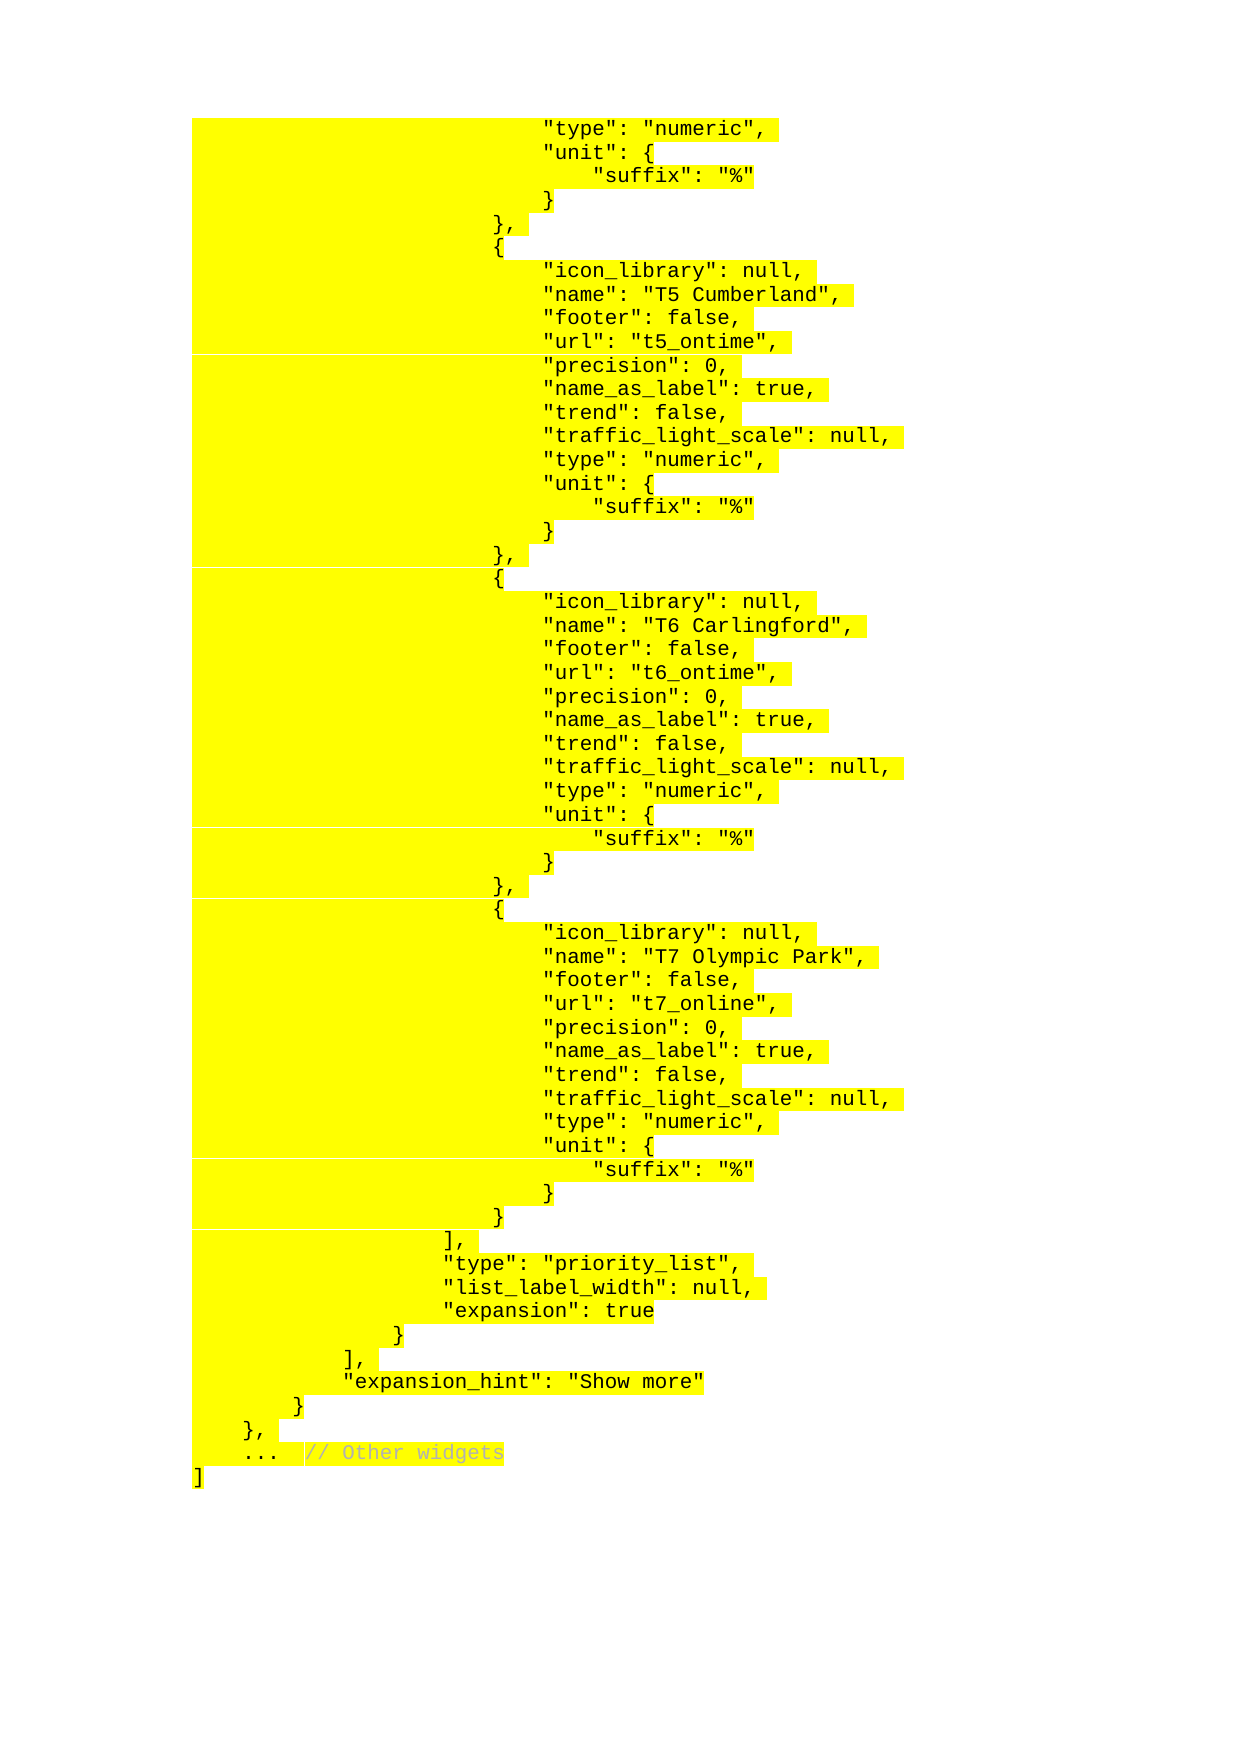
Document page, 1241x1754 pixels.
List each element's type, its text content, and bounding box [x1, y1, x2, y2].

text "url": "t5_ontime", [192, 331, 1122, 354]
text "suffix": "%" [192, 827, 1122, 851]
text "traffic_light_scale": null, [192, 757, 1122, 780]
text { [192, 567, 1122, 591]
text "name": "T5 Cumberland", [192, 284, 1122, 307]
text } [192, 1206, 1122, 1229]
text } [192, 1182, 1122, 1206]
text "name_as_label": true, [192, 378, 1122, 402]
text } [192, 851, 1122, 875]
text { [192, 236, 1122, 260]
text "traffic_light_scale": null, [192, 426, 1122, 449]
text "precision": 0, [192, 1017, 1122, 1040]
text "icon_library": null, [192, 260, 1122, 284]
text "type": "numeric", [192, 118, 1122, 142]
text "suffix": "%" [192, 496, 1122, 520]
text "traffic_light_scale": null, [192, 1088, 1122, 1111]
text "precision": 0, [192, 686, 1122, 709]
text ], [192, 1229, 1122, 1253]
text "icon_library": null, [192, 591, 1122, 615]
text "footer": false, [192, 969, 1122, 993]
text "list_label_width": null, [192, 1277, 1122, 1300]
text "unit": { [192, 1135, 1122, 1158]
text "type": "priority_list", [192, 1253, 1122, 1277]
text "unit": { [192, 142, 1122, 165]
text }, [192, 544, 1122, 567]
text "type": "numeric", [192, 1111, 1122, 1135]
text } [192, 520, 1122, 544]
text "type": "numeric", [192, 449, 1122, 473]
text "suffix": "%" [192, 165, 1122, 189]
text }, [192, 875, 1122, 898]
text "expansion": true [192, 1300, 1122, 1324]
text "expansion_hint": "Show more" [192, 1371, 1122, 1395]
text "trend": false, [192, 1064, 1122, 1088]
text "unit": { [192, 804, 1122, 827]
text "url": "t6_ontime", [192, 662, 1122, 686]
text "name_as_label": true, [192, 709, 1122, 733]
text "trend": false, [192, 733, 1122, 757]
text }, [192, 213, 1122, 236]
text ], [192, 1348, 1122, 1371]
text "url": "t7_online", [192, 993, 1122, 1017]
text "name_as_label": true, [192, 1040, 1122, 1064]
text "suffix": "%" [192, 1158, 1122, 1182]
text } [192, 1395, 1122, 1419]
text "name": "T7 Olympic Park", [192, 946, 1122, 969]
text ... // Other widgets ] [192, 1442, 1122, 1489]
text "precision": 0, [192, 354, 1122, 378]
text "footer": false, [192, 638, 1122, 662]
text } [192, 189, 1122, 213]
text "unit": { [192, 473, 1122, 496]
text "name": "T6 Carlingford", [192, 615, 1122, 638]
text } [192, 1324, 1122, 1348]
text "footer": false, [192, 307, 1122, 331]
text "icon_library": null, [192, 922, 1122, 946]
text "type": "numeric", [192, 780, 1122, 804]
text { [192, 898, 1122, 922]
text }, [192, 1419, 1122, 1442]
text "trend": false, [192, 402, 1122, 426]
